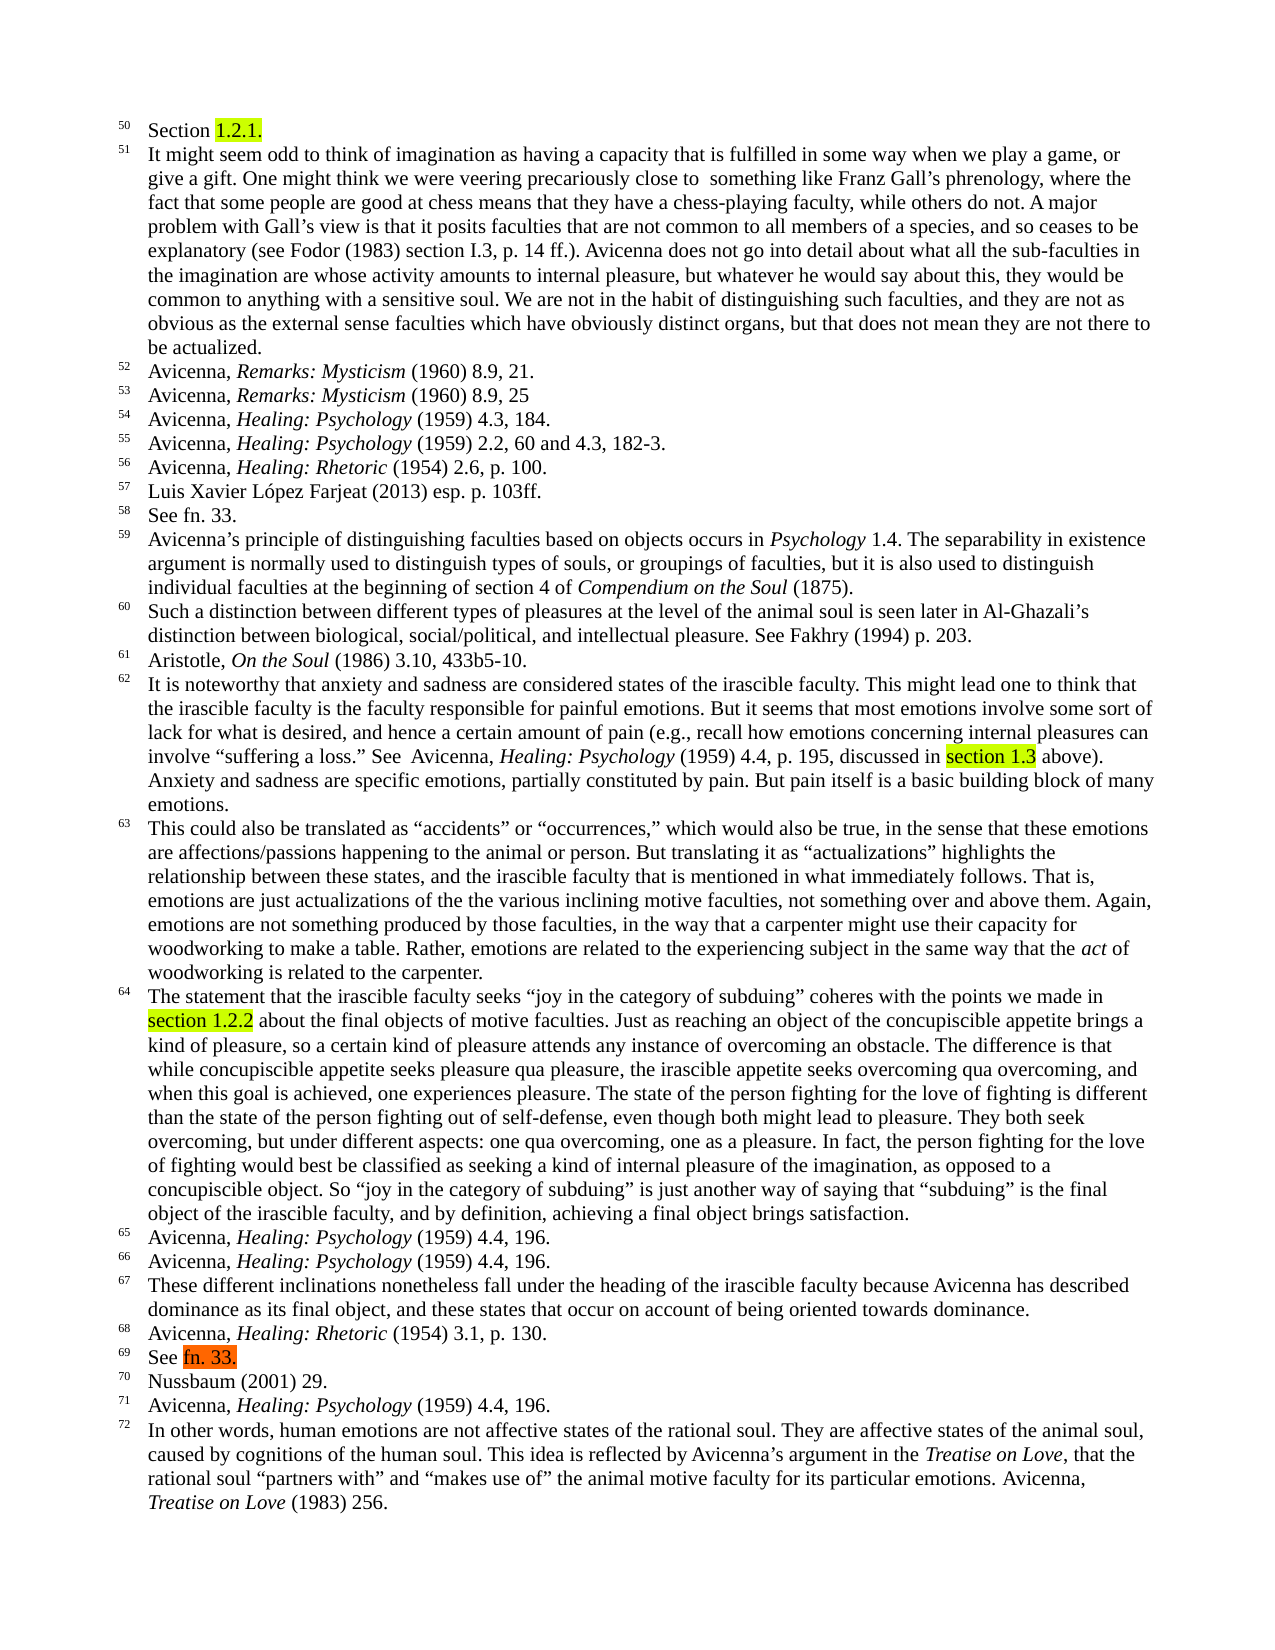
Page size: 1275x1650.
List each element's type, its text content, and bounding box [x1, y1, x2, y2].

text Avicenna, Healing: Psychology (1959) 4.4, 196. [118, 1225, 1157, 1249]
text Avicenna, Healing: Rhetoric (1954) 2.6, p. 100. [118, 455, 1157, 479]
text See fn. 33. [118, 1345, 1157, 1369]
text Avicenna, Remarks: Mysticism (1960) 8.9, 21. [118, 359, 1157, 383]
text These different inclinations nonetheless fall under the heading of the irascible faculty because Avicenna has described dominance as its final object, and these states that occur on account of being oriented towards dominance. [118, 1273, 1157, 1321]
text Avicenna’s principle of distinguishing faculties based on objects occurs in Psychology 1.4. The separability in existence argument is normally used to distinguish types of souls, or groupings of faculties, but it is also used to distinguish individual faculties at the beginning of section 4 of Compendium on the Soul (1875). [118, 527, 1157, 599]
text Avicenna, Healing: Psychology (1959) 4.4, 196. [118, 1393, 1157, 1417]
text Nussbaum (2001) 29. [118, 1369, 1157, 1393]
text Avicenna, Healing: Psychology (1959) 4.4, 196. [118, 1249, 1157, 1273]
text Luis Xavier López Farjeat (2013) esp. p. 103ff. [118, 479, 1157, 503]
text Avicenna, Remarks: Mysticism (1960) 8.9, 25 [118, 383, 1157, 407]
text Such a distinction between different types of pleasures at the level of the animal soul is seen later in Al-Ghazali’s distinction between biological, social/political, and intellectual pleasure. See Fakhry (1994) p. 203. [118, 599, 1157, 647]
text Avicenna, Healing: Rhetoric (1954) 3.1, p. 130. [118, 1321, 1157, 1345]
text It is noteworthy that anxiety and sadness are considered states of the irascible faculty. This might lead one to think that the irascible faculty is the faculty responsible for painful emotions. But it seems that most emotions involve some sort of lack for what is desired, and hence a certain amount of pain (e.g., recall how emotions concerning internal pleasures can involve “suffering a loss.” See Avicenna, Healing: Psychology (1959) 4.4, p. 195, discussed in section 1.3 above). Anxiety and sadness are specific emotions, partially constituted by pain. But pain itself is a basic building block of many emotions. [118, 672, 1157, 816]
text See fn. 33. [118, 503, 1157, 527]
text Aristotle, On the Soul (1986) 3.10, 433b5-10. [118, 647, 1157, 672]
text The statement that the irascible faculty seeks “joy in the category of subduing” coheres with the points we made in section 1.2.2 about the final objects of motive faculties. Just as reaching an object of the concupiscible appetite brings a kind of pleasure, so a certain kind of pleasure attends any instance of overcoming an obstacle. The difference is that while concupiscible appetite seeks pleasure qua pleasure, the irascible appetite seeks overcoming qua overcoming, and when this goal is achieved, one experiences pleasure. The state of the person fighting for the love of fighting is different than the state of the person fighting out of self-defense, even though both might lead to pleasure. They both seek overcoming, but under different aspects: one qua overcoming, one as a pleasure. In fact, the person fighting for the love of fighting would best be classified as seeking a kind of internal pleasure of the imagination, as opposed to a concupiscible object. So “joy in the category of subduing” is just another way of saying that “subduing” is the final object of the irascible faculty, and by definition, achieving a final object brings satisfaction. [118, 984, 1157, 1225]
text In other words, human emotions are not affective states of the rational soul. They are affective states of the animal soul, caused by cognitions of the human soul. This idea is reflected by Avicenna’s argument in the Treatise on Love, that the rational soul “partners with” and “makes use of” the animal motive faculty for its particular emotions. Avicenna, Treatise on Love (1983) 256. [118, 1417, 1157, 1514]
text Avicenna, Healing: Psychology (1959) 4.3, 184. [118, 407, 1157, 431]
text It might seem odd to think of imagination as having a capacity that is fulfilled in some way when we play a game, or give a gift. One might think we were veering precariously close to something like Franz Gall’s phrenology, where the fact that some people are good at chess means that they have a chess-playing faculty, while others do not. A major problem with Gall’s view is that it posits faculties that are not common to all members of a species, and so ceases to be explanatory (see Fodor (1983) section I.3, p. 14 ff.). Avicenna does not go into detail about what all the sub-faculties in the imagination are whose activity amounts to internal pleasure, but whatever he would say about this, they would be common to anything with a sensitive soul. We are not in the habit of distinguishing such faculties, and they are not as obvious as the external sense faculties which have obviously distinct organs, but that does not mean they are not there to be actualized. [118, 142, 1157, 359]
text This could also be translated as “accidents” or “occurrences,” which would also be true, in the sense that these emotions are affections/passions happening to the animal or person. But translating it as “actualizations” highlights the relationship between these states, and the irascible faculty that is mentioned in what immediately follows. That is, emotions are just actualizations of the the various inclining motive faculties, not something over and above them. Again, emotions are not something produced by those faculties, in the way that a carpenter might use their capacity for woodworking to make a table. Rather, emotions are related to the experiencing subject in the same way that the act of woodworking is related to the carpenter. [118, 816, 1157, 984]
text Avicenna, Healing: Psychology (1959) 2.2, 60 and 4.3, 182-3. [118, 431, 1157, 455]
text Section 1.2.1. [118, 118, 1157, 142]
